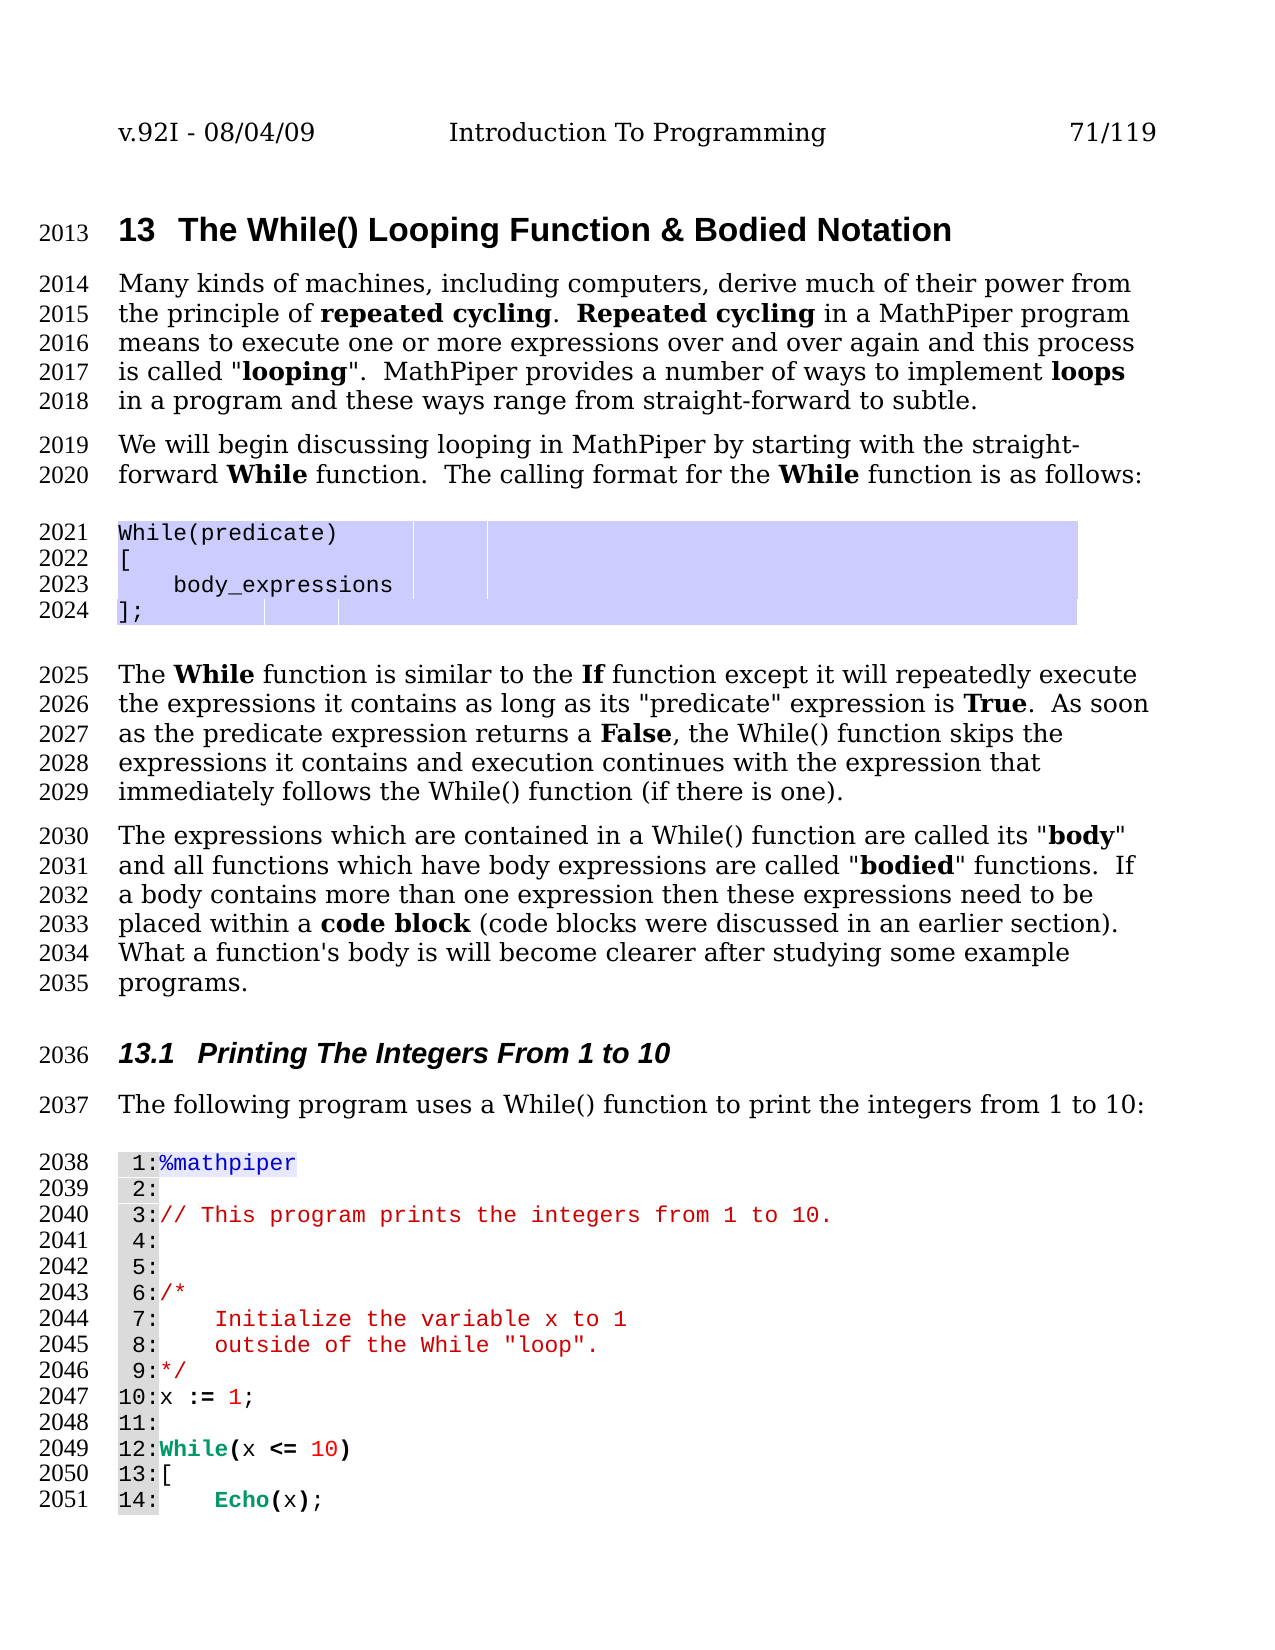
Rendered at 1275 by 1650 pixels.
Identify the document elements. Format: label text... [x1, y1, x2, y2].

text The While function is similar to the If function except it will repeatedly execute the expressions it contains as long as its "predicate" expression is True. As soon as the predicate expression returns a False, the While() function skips the expressions it contains and execution continues with the expression that immediately follows the While() function (if there is one). [118, 660, 1157, 806]
text 10:x := 1; [118, 1385, 1157, 1411]
text While(predicate) [118, 521, 1157, 547]
text 1:%mathpiper [118, 1152, 1157, 1177]
text 12:While(x <= 10) [118, 1437, 1157, 1463]
text body_expressions [118, 573, 1157, 599]
text 2: [118, 1177, 1157, 1203]
text 7: Initialize the variable x to 1 [118, 1307, 1157, 1333]
text 9:*/ [118, 1359, 1157, 1385]
text 3:// This program prints the integers from 1 to 10. [118, 1203, 1157, 1229]
text 13:[ [118, 1463, 1157, 1489]
text ]; [117, 599, 1157, 625]
subtitle Printing The Integers From 1 to 10 [118, 1036, 1157, 1069]
subtitle The While() Looping Function & Bodied Notation [118, 210, 1157, 248]
text 6:/* [118, 1281, 1157, 1307]
text The following program uses a While() function to print the integers from 1 to 10: [118, 1090, 1157, 1119]
text 14: Echo(x); [118, 1489, 1157, 1515]
text 8: outside of the While "loop". [118, 1333, 1157, 1359]
text We will begin discussing looping in MathPiper by starting with the straight-forward While function. The calling format for the While function is as follows: [118, 431, 1157, 489]
text [ [118, 547, 1157, 573]
text 4: [118, 1229, 1157, 1255]
text 11: [118, 1411, 1157, 1437]
text Many kinds of machines, including computers, derive much of their power from the principle of repeated cycling. Repeated cycling in a MathPiper program means to execute one or more expressions over and over again and this process is called "looping". MathPiper provides a number of ways to implement loops in a program and these ways range from straight-forward to subtle. [118, 269, 1157, 416]
text 5: [118, 1255, 1157, 1281]
text The expressions which are contained in a While() function are called its "body" and all functions which have body expressions are called "bodied" functions. If a body contains more than one expression then these expressions need to be placed within a code block (code blocks were discussed in an earlier section). What a function's body is will become clearer after studying some example programs. [118, 821, 1157, 997]
